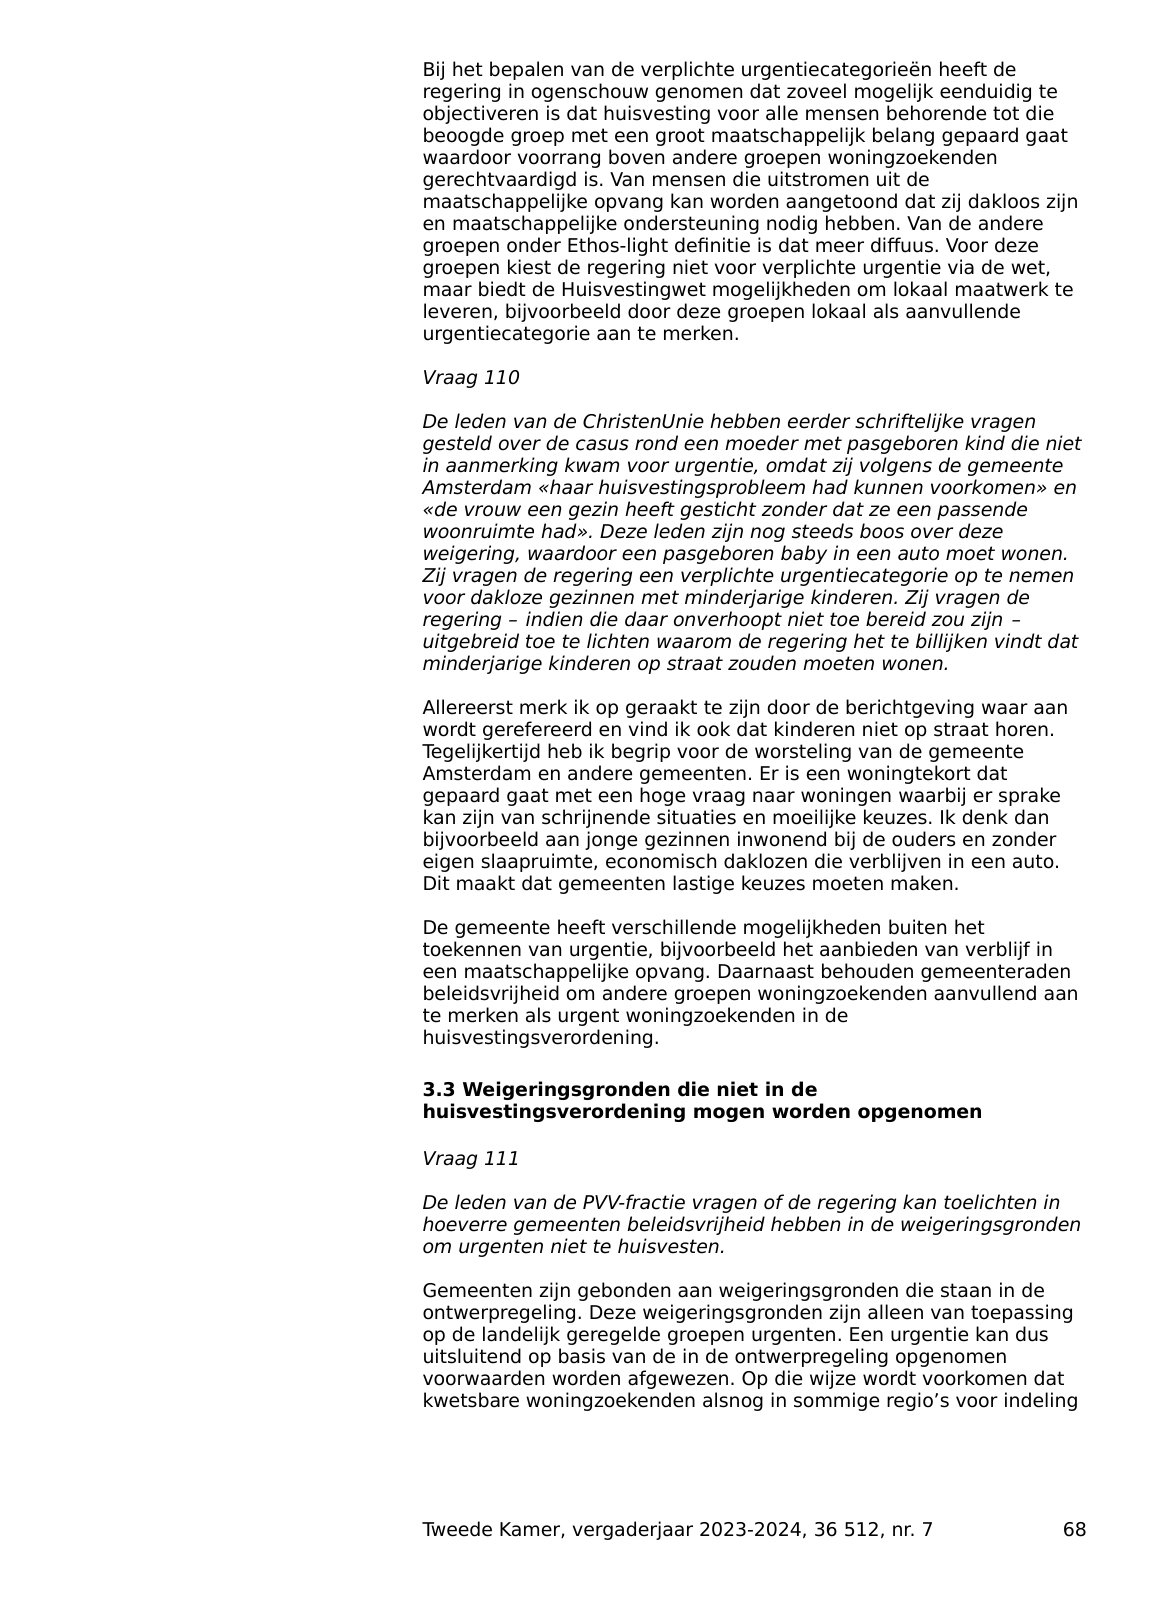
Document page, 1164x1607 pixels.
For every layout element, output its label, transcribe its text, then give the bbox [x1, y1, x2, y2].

text De leden van de ChristenUnie hebben eerder schriftelijke vragen gesteld over de casus rond een moeder met pasgeboren kind die niet in aanmerking kwam voor urgentie, omdat zij volgens de gemeente Amsterdam «haar huisvestingsprobleem had kunnen voorkomen» en «de vrouw een gezin heeft gesticht zonder dat ze een passende woonruimte had». Deze leden zijn nog steeds boos over deze weigering, waardoor een pasgeboren baby in een auto moet wonen. Zij vragen de regering een verplichte urgentiecategorie op te nemen voor dakloze gezinnen met minderjarige kinderen. Zij vragen de regering – indien die daar onverhoopt niet toe bereid zou zijn – uitgebreid toe te lichten waarom de regering het te billijken vindt dat minderjarige kinderen op straat zouden moeten wonen. [422, 411, 1087, 675]
text Gemeenten zijn gebonden aan weigeringsgronden die staan in de ontwerpregeling. Deze weigeringsgronden zijn alleen van toepassing op de landelijk geregelde groepen urgenten. Een urgentie kan dus uitsluitend op basis van de in de ontwerpregeling opgenomen voorwaarden worden afgewezen. Op die wijze wordt voorkomen dat kwetsbare woningzoekenden alsnog in sommige regio’s voor indeling [422, 1280, 1087, 1412]
subtitle Vraag 111 [422, 1148, 1087, 1170]
text Bij het bepalen van de verplichte urgentiecategorieën heeft de regering in ogenschouw genomen dat zoveel mogelijk eenduidig te objectiveren is dat huisvesting voor alle mensen behorende tot die beoogde groep met een groot maatschappelijk belang gepaard gaat waardoor voorrang boven andere groepen woningzoekenden gerechtvaardigd is. Van mensen die uitstromen uit de maatschappelijke opvang kan worden aangetoond dat zij dakloos zijn en maatschappelijke ondersteuning nodig hebben. Van de andere groepen onder Ethos-light definitie is dat meer diffuus. Voor deze groepen kiest de regering niet voor verplichte urgentie via de wet, maar biedt de Huisvestingwet mogelijkheden om lokaal maatwerk te leveren, bijvoorbeeld door deze groepen lokaal als aanvullende urgentiecategorie aan te merken. [422, 59, 1087, 345]
text Allereerst merk ik op geraakt te zijn door de berichtgeving waar aan wordt gerefereerd en vind ik ook dat kinderen niet op straat horen. Tegelijkertijd heb ik begrip voor de worsteling van de gemeente Amsterdam en andere gemeenten. Er is een woningtekort dat gepaard gaat met een hoge vraag naar woningen waarbij er sprake kan zijn van schrijnende situaties en moeilijke keuzes. Ik denk dan bijvoorbeeld aan jonge gezinnen inwonend bij de ouders en zonder eigen slaapruimte, economisch daklozen die verblijven in een auto. Dit maakt dat gemeenten lastige keuzes moeten maken. [422, 697, 1087, 895]
text De gemeente heeft verschillende mogelijkheden buiten het toekennen van urgentie, bijvoorbeeld het aanbieden van verblijf in een maatschappelijke opvang. Daarnaast behouden gemeenteraden beleidsvrijheid om andere groepen woningzoekenden aanvullend aan te merken als urgent woningzoekenden in de huisvestingsverordening. [422, 917, 1087, 1049]
subtitle Vraag 110 [422, 367, 1087, 389]
text De leden van de PVV-fractie vragen of de regering kan toelichten in hoeverre gemeenten beleidsvrijheid hebben in de weigeringsgronden om urgenten niet te huisvesten. [422, 1192, 1087, 1258]
subtitle 3.3 Weigeringsgronden die niet in de huisvestingsverordening mogen worden opgenomen [422, 1079, 1087, 1123]
